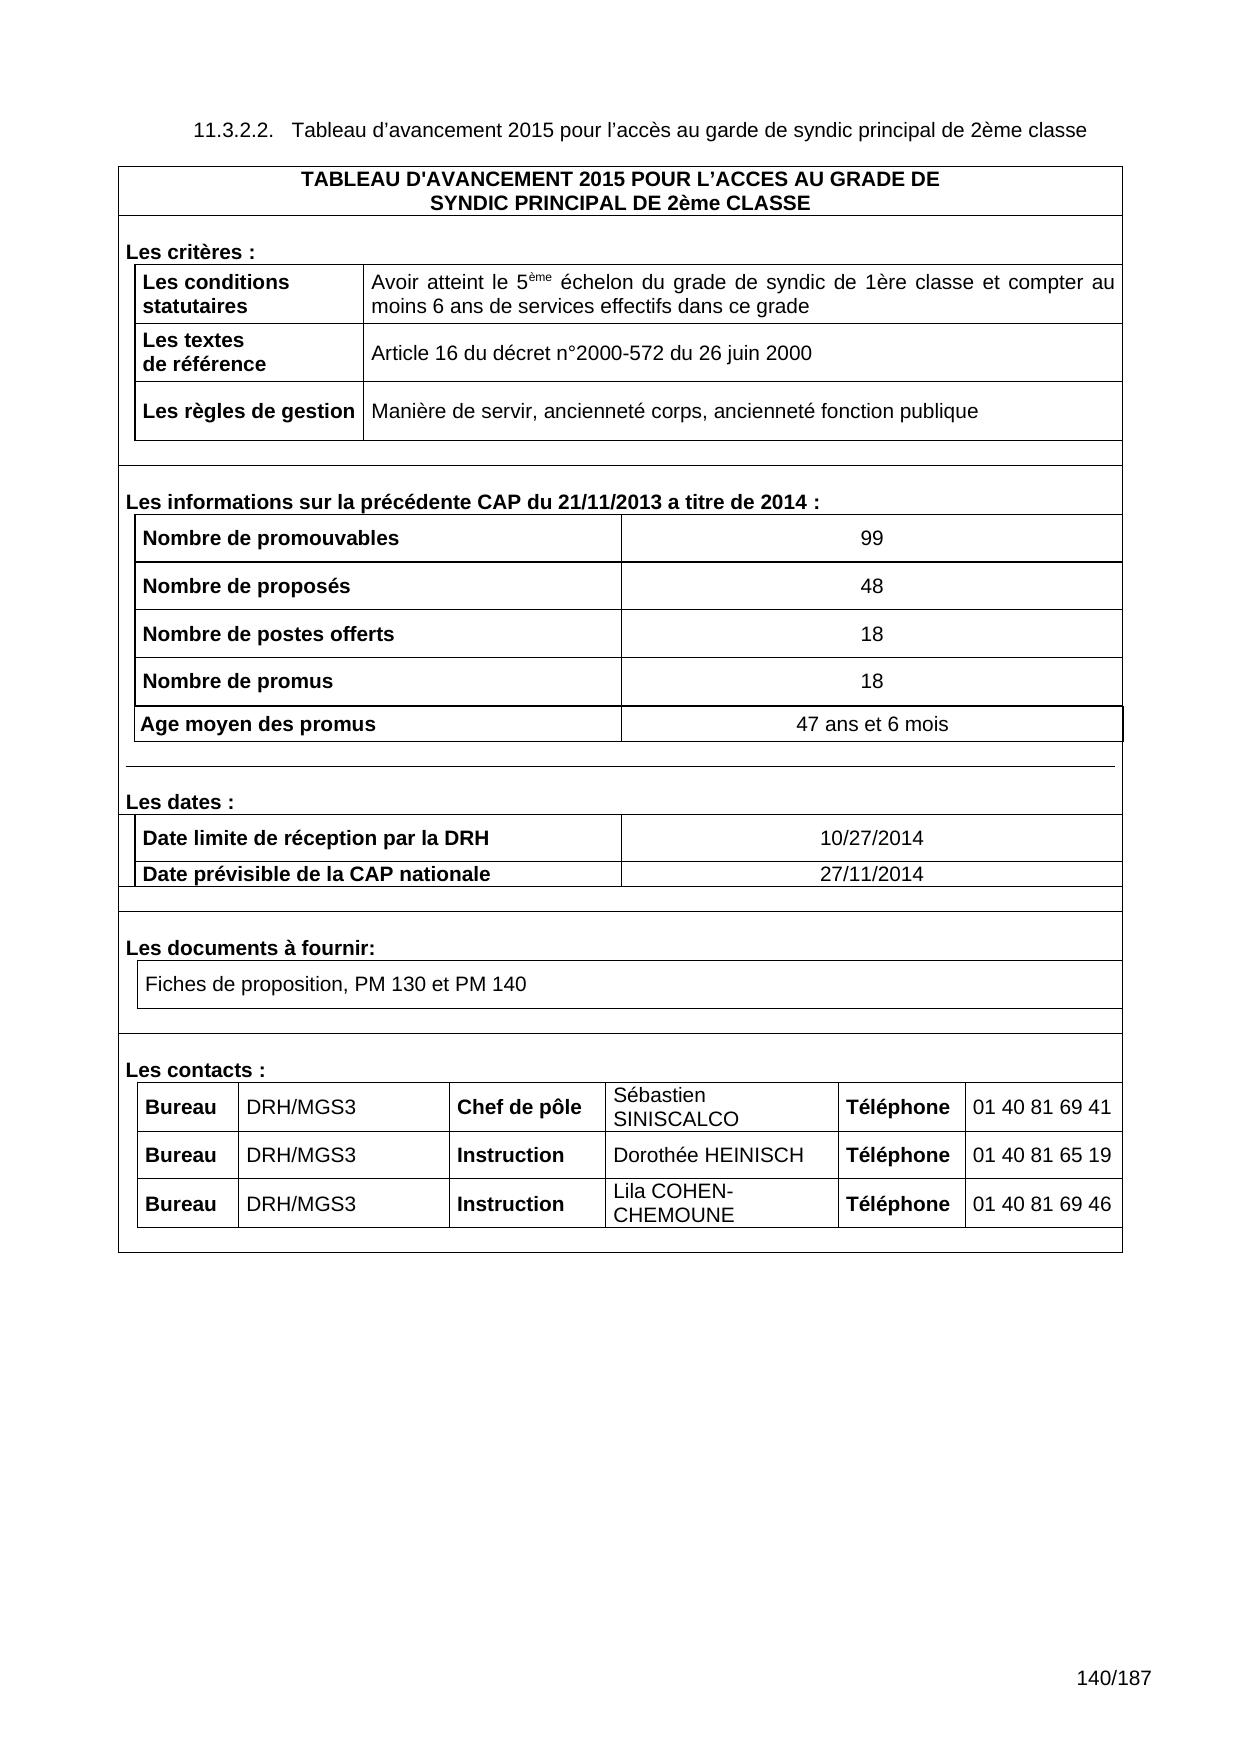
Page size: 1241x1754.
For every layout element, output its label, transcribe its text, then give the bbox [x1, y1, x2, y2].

table_cell [119, 1178, 137, 1227]
table_cell [119, 561, 134, 609]
table_cell DRH/MGS3 [239, 1132, 449, 1178]
table_cell [119, 887, 621, 911]
table_cell [119, 1131, 137, 1178]
table_cell [119, 264, 134, 322]
table_cell Les conditions statutaires [136, 265, 363, 322]
table_header TABLEAU D'AVANCEMENT 2015 POUR L’ACCES AU GRADE DE SYNDIC PRINCIPAL DE 2ème CLASSE [119, 167, 1122, 215]
table_cell [119, 514, 134, 561]
table_cell Date limite de réception par la DRH [136, 815, 621, 861]
table_cell Les dates : [119, 766, 1122, 813]
table_cell Nombre de proposés [136, 563, 621, 609]
table_cell Les contacts : [119, 1034, 1122, 1082]
table_cell [119, 1082, 137, 1131]
table_cell Instruction [450, 1179, 605, 1227]
table_cell [119, 742, 1122, 766]
table_cell Avoir atteint le 5ème échelon du grade de syndic de 1ère classe et compter au moins 6 ans de services effectifs dans ce grade [364, 265, 1122, 322]
table_cell Dorothée HEINISCH [606, 1132, 838, 1178]
table_cell 27/10/2014 [622, 815, 1122, 861]
table_cell 01 40 81 69 41 [966, 1083, 1122, 1131]
table_cell [119, 815, 134, 886]
table_cell 27/11/2014 [622, 862, 1122, 886]
table_cell 18 [622, 658, 1122, 705]
table_cell Les informations sur la précédente CAP du 21/11/2013 a titre de 2014 : [119, 466, 1122, 513]
table_cell DRH/MGS3 [239, 1179, 449, 1227]
table_cell Article 16 du décret n°2000-572 du 26 juin 2000 [364, 324, 1122, 381]
table_cell Les critères : [119, 216, 1122, 264]
table_cell 01 40 81 65 19 [966, 1132, 1122, 1178]
table_cell [119, 657, 134, 705]
table_cell 48 [622, 563, 1122, 609]
table_cell Téléphone [839, 1132, 965, 1178]
table_cell Sébastien SINISCALCO [606, 1083, 838, 1131]
table_cell [119, 1227, 1122, 1252]
table_cell Téléphone [839, 1083, 965, 1131]
table_cell Nombre de promouvables [136, 515, 621, 561]
table_cell Nombre de postes offerts [136, 610, 621, 657]
table_cell Manière de servir, ancienneté corps, ancienneté fonction publique [364, 382, 1122, 439]
table_cell Fiches de proposition, PM 130 et PM 140 [138, 961, 1122, 1008]
table_cell Chef de pôle [450, 1083, 605, 1131]
table_cell Les textes de référence [136, 324, 363, 381]
table_cell [119, 381, 134, 439]
table_cell Instruction [450, 1132, 605, 1178]
table_cell [119, 1008, 1122, 1033]
table_cell Nombre de promus [136, 658, 621, 705]
table_cell [119, 609, 134, 657]
subtitle Tableau d’avancement 2015 pour l’accès au garde de syndic principal de 2ème classe [118, 118, 1152, 142]
table_cell Date prévisible de la CAP nationale [136, 862, 621, 886]
table_cell 01 40 81 69 46 [966, 1179, 1122, 1227]
table_cell Bureau [138, 1179, 238, 1227]
table_cell Téléphone [839, 1179, 965, 1227]
table_cell Les règles de gestion [136, 382, 363, 439]
table_cell 99 [622, 515, 1122, 561]
table_header Age moyen des promus [135, 707, 621, 741]
table_cell DRH/MGS3 [239, 1083, 449, 1131]
table_cell [119, 705, 134, 742]
table_cell Les documents à fournir: [119, 912, 1122, 960]
table_cell [119, 440, 1122, 464]
table_cell [119, 960, 137, 1008]
table_cell [621, 887, 1122, 911]
table_cell [119, 323, 134, 381]
table_cell 18 [622, 610, 1122, 657]
table_cell Bureau [138, 1132, 238, 1178]
table_header 47 ans et 6 mois [622, 707, 1122, 741]
table_cell Bureau [138, 1083, 238, 1131]
table_cell Lila COHEN-CHEMOUNE [606, 1179, 838, 1227]
